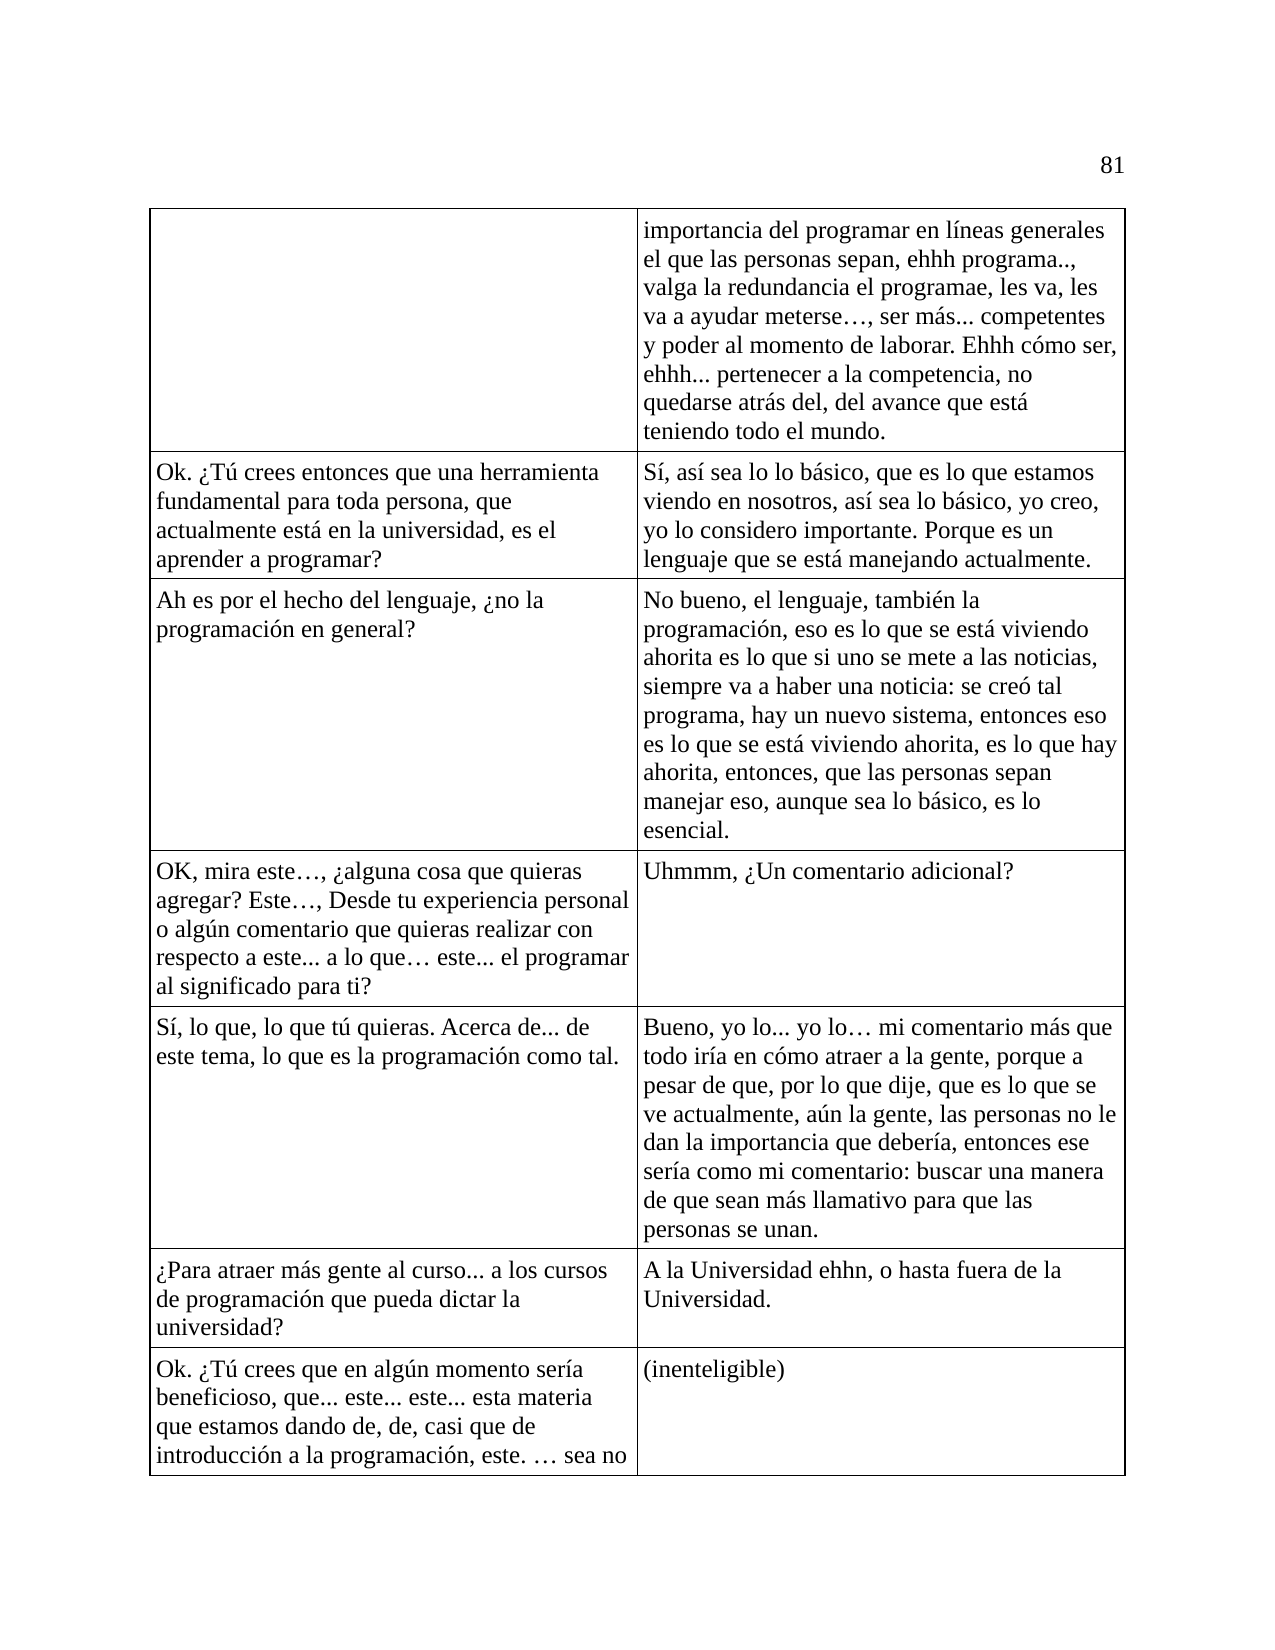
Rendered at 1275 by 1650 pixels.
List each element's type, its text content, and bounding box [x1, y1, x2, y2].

table_cell Ah es por el hecho del lenguaje, ¿no la programación en general? [151, 579, 637, 849]
table_cell No bueno, el lenguaje, también la programación, eso es lo que se está viviendo ahorita es lo que si uno se mete a las noticias, siempre va a haber una noticia: se creó tal programa, hay un nuevo sistema, entonces eso es lo que se está viviendo ahorita, es lo que hay ahorita, entonces, que las personas sepan manejar eso, aunque sea lo básico, es lo esencial. [638, 579, 1124, 849]
table_cell (inenteligible) [638, 1348, 1124, 1474]
table_cell OK, mira este…, ¿alguna cosa que quieras agregar? Este…, Desde tu experiencia personal o algún comentario que quieras realizar con respecto a este... a lo que… este... el programar al significado para ti? [151, 851, 637, 1006]
table_cell Uhmmm, ¿Un comentario adicional? [638, 851, 1124, 1006]
table_cell Bueno, yo lo... yo lo… mi comentario más que todo iría en cómo atraer a la gente, porque a pesar de que, por lo que dije, que es lo que se ve actualmente, aún la gente, las personas no le dan la importancia que debería, entonces ese sería como mi comentario: buscar una manera de que sean más llamativo para que las personas se unan. [638, 1007, 1124, 1248]
table_cell Sí, así sea lo lo básico, que es lo que estamos viendo en nosotros, así sea lo básico, yo creo, yo lo considero importante. Porque es un lenguaje que se está manejando actualmente. [638, 452, 1124, 578]
table_cell ¿Para atraer más gente al curso... a los cursos de programación que pueda dictar la universidad? [151, 1249, 637, 1347]
table_cell importancia del programar en líneas generales el que las personas sepan, ehhh programa.., valga la redundancia el programae, les va, les va a ayudar meterse…, ser más... competentes y poder al momento de laborar. Ehhh cómo ser, ehhh... pertenecer a la competencia, no quedarse atrás del, del avance que está teniendo todo el mundo. [638, 209, 1124, 451]
table_cell Ok. ¿Tú crees entonces que una herramienta fundamental para toda persona, que actualmente está en la universidad, es el aprender a programar? [151, 452, 637, 578]
table_cell [151, 209, 637, 451]
table_cell Sí, lo que, lo que tú quieras. Acerca de... de este tema, lo que es la programación como tal. [151, 1007, 637, 1248]
table_cell A la Universidad ehhn, o hasta fuera de la Universidad. [638, 1249, 1124, 1347]
table_cell Ok. ¿Tú crees que en algún momento sería beneficioso, que... este... este... esta materia que estamos dando de, de, casi que de introducción a la programación, este. … sea no [151, 1348, 637, 1474]
